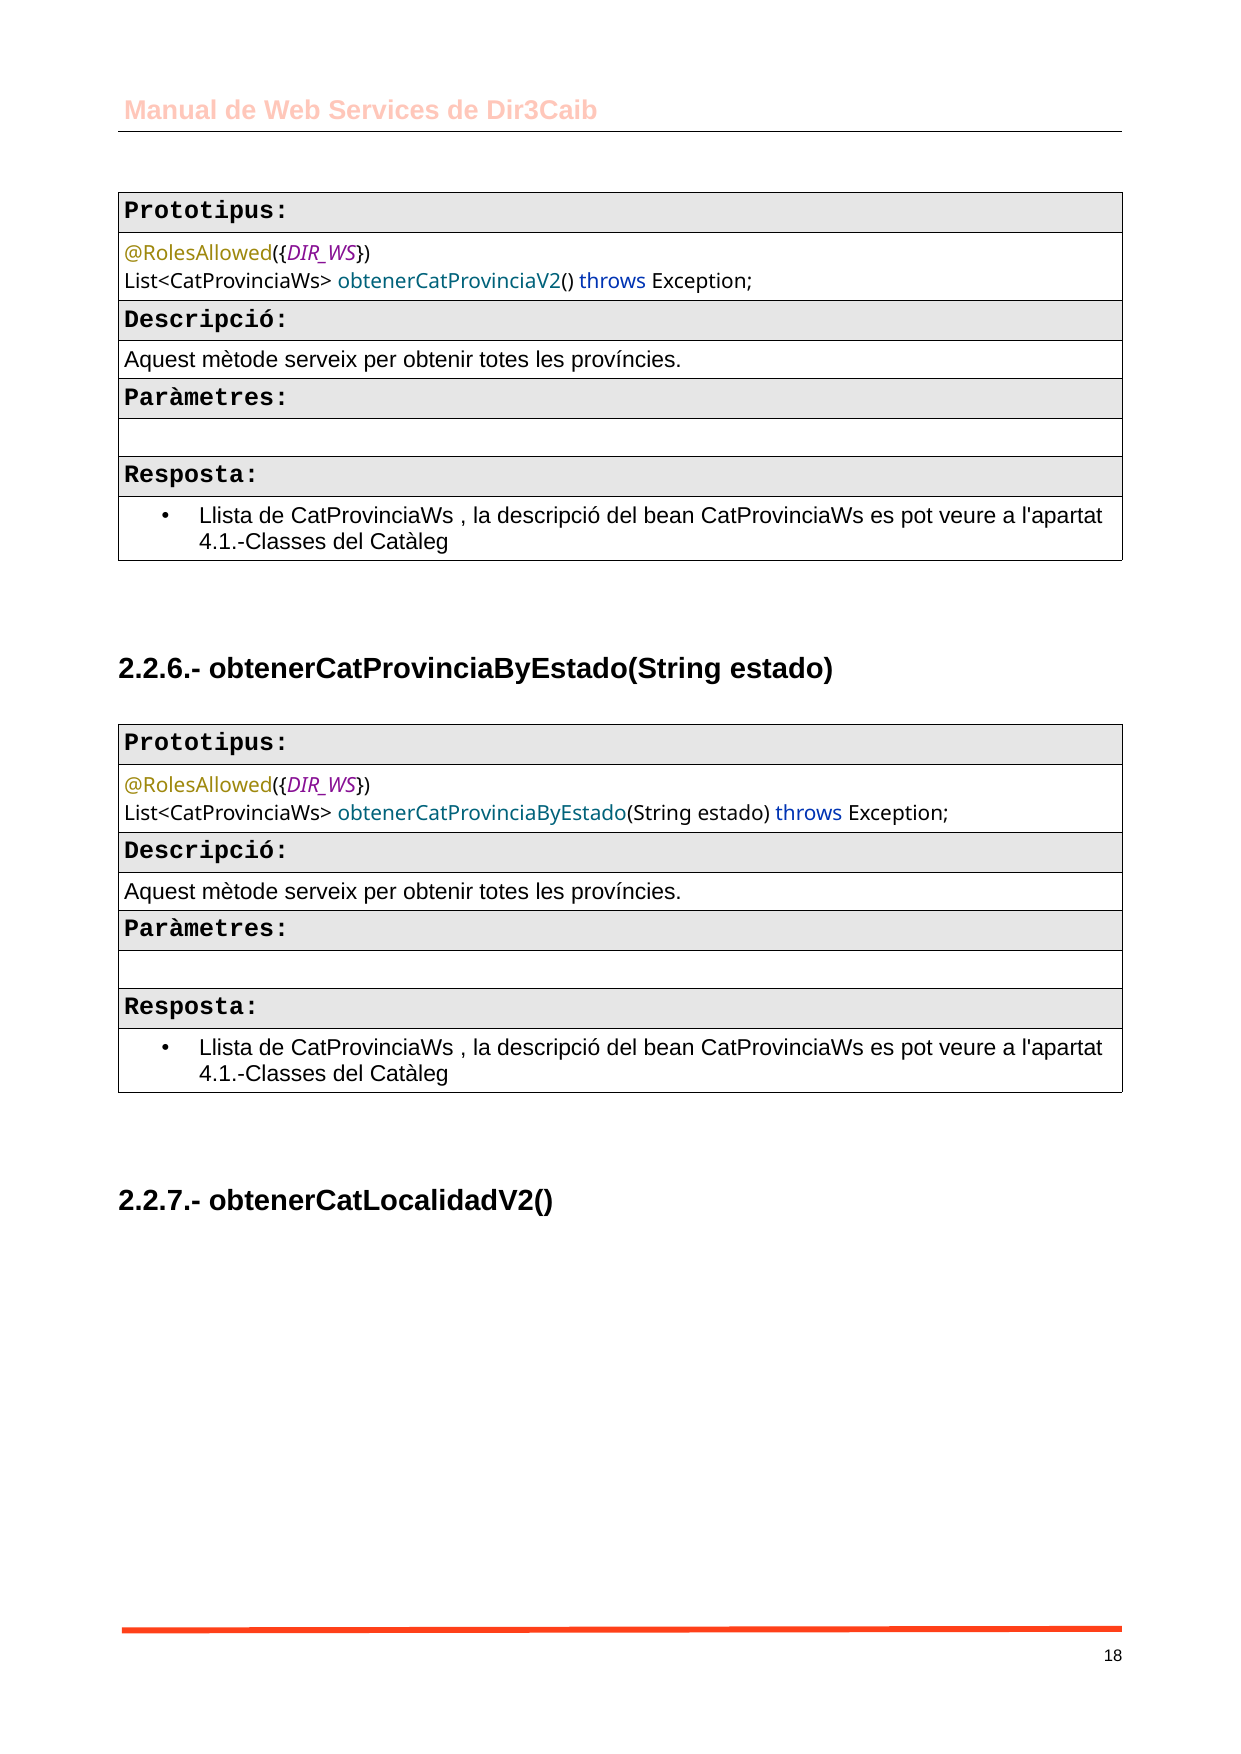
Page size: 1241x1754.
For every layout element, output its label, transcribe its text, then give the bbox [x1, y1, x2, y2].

table_cell Descripció: [119, 833, 1122, 872]
table_cell @RolesAllowed({DIR_WS}) List<CatProvinciaWs> obtenerCatProvinciaByEstado(String estado) throws Exception; [119, 765, 1122, 832]
table_cell Llista de CatProvinciaWs , la descripció del bean CatProvinciaWs es pot veure a l'apartat 4.1.-Classes del Catàleg [119, 497, 1122, 560]
subtitle obtenerCatLocalidadV2() [118, 1183, 1122, 1217]
table_cell Aquest mètode serveix per obtenir totes les províncies. [119, 341, 1122, 378]
table_cell Aquest mètode serveix per obtenir totes les províncies. [119, 873, 1122, 910]
table_cell Paràmetres: [119, 911, 1122, 950]
table_cell [119, 951, 1122, 988]
table_cell @RolesAllowed({DIR_WS}) List<CatProvinciaWs> obtenerCatProvinciaV2() throws Exception; [119, 233, 1122, 300]
table_cell Resposta: [119, 989, 1122, 1028]
table_cell Descripció: [119, 301, 1122, 340]
table_cell Paràmetres: [119, 379, 1122, 418]
table_cell Llista de CatProvinciaWs , la descripció del bean CatProvinciaWs es pot veure a l'apartat 4.1.-Classes del Catàleg [119, 1029, 1122, 1092]
table_cell Resposta: [119, 457, 1122, 496]
table_cell [119, 419, 1122, 456]
subtitle obtenerCatProvinciaByEstado(String estado) [118, 652, 1122, 685]
table_header Prototipus: [119, 193, 1122, 232]
table_header Prototipus: [119, 725, 1122, 764]
